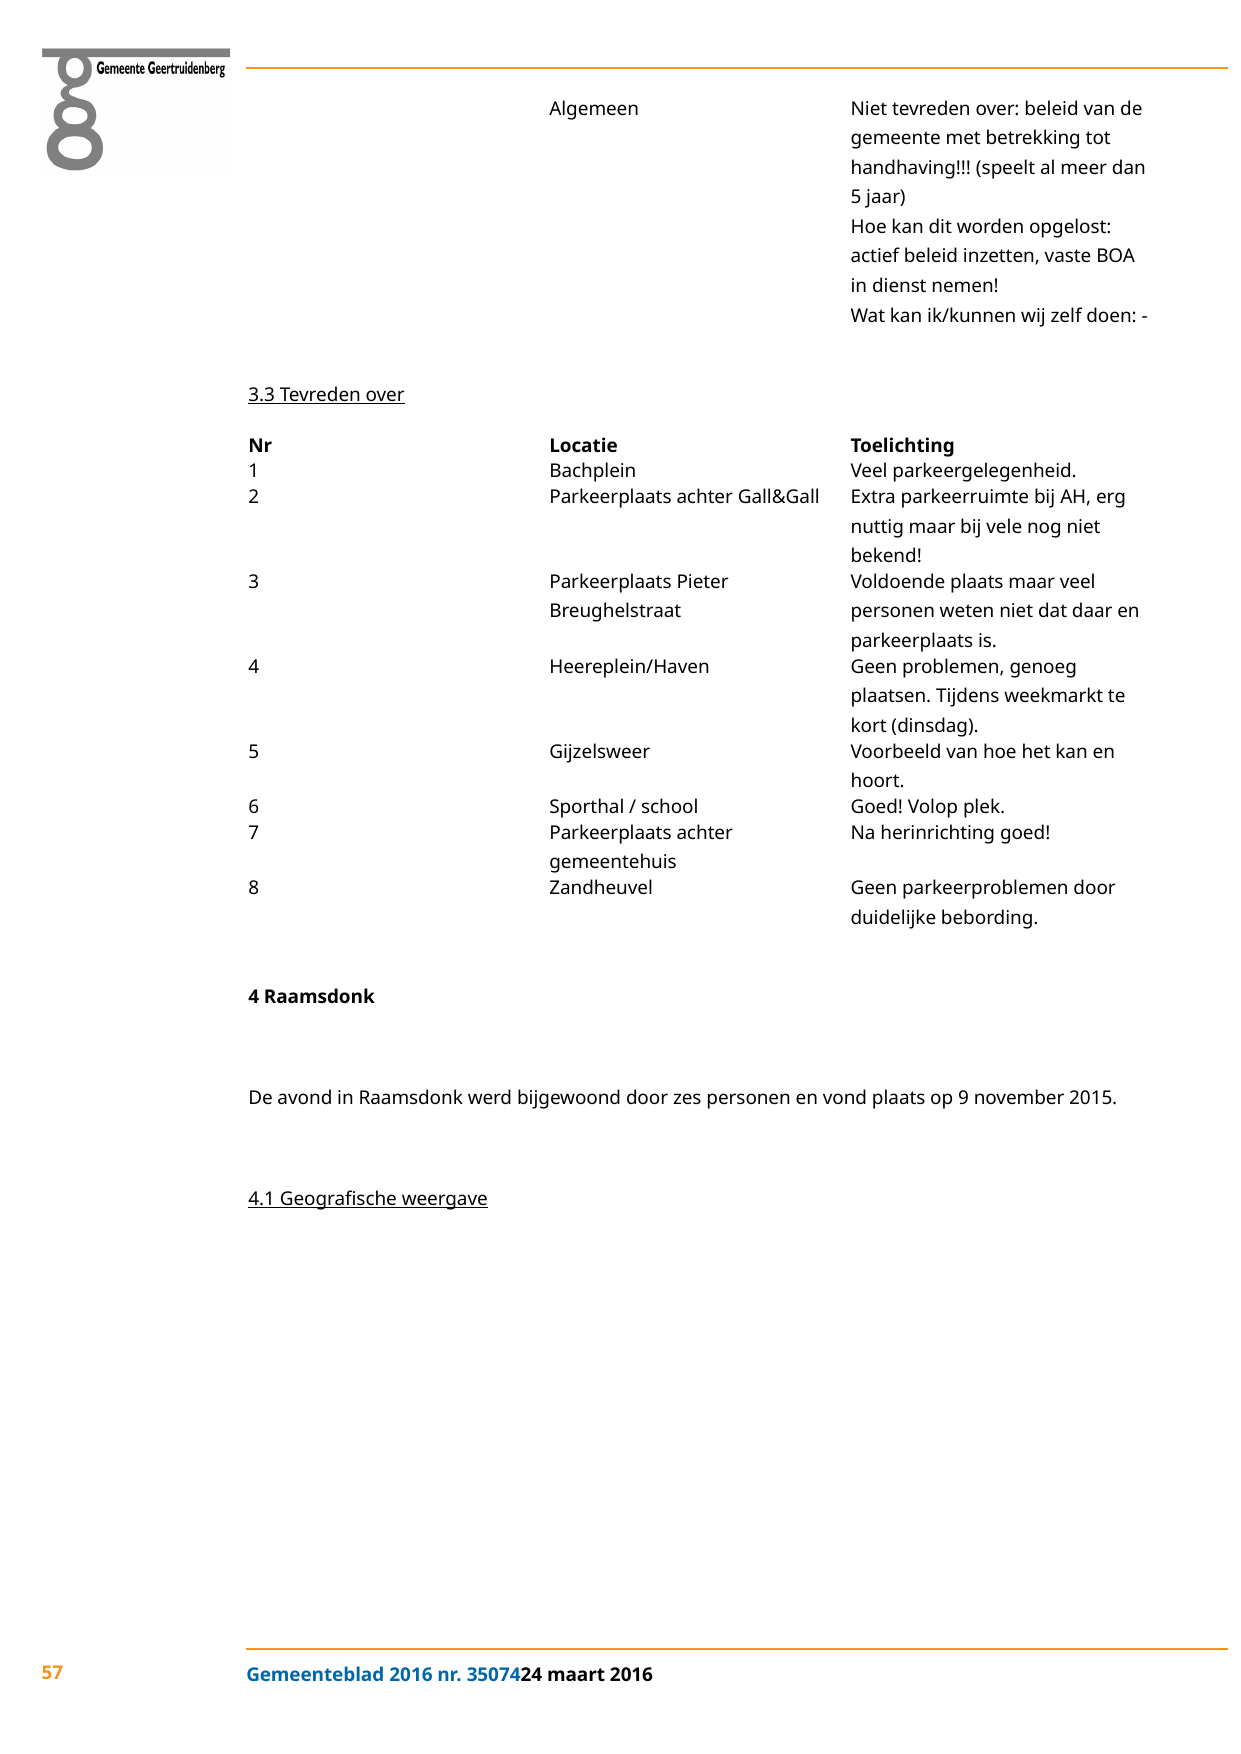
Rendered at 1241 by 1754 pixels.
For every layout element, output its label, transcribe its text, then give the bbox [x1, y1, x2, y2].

table_cell Na herinrichting goed! [850, 819, 1152, 874]
table_header Nr [248, 432, 549, 457]
table_cell Geen problemen, genoeg plaatsen. Tijdens weekmarkt te kort (dinsdag). [850, 653, 1152, 738]
table_cell 1 [248, 458, 549, 483]
picture [41, 47, 231, 172]
table_cell Veel parkeergelegenheid. [850, 458, 1152, 483]
table_cell 3 [248, 568, 549, 653]
table_cell Sporthal / school [549, 793, 850, 819]
text De avond in Raamsdonk werd bijgewoond door zes personen en vond plaats op 9 november 2015. [248, 1084, 1152, 1110]
table_cell Parkeerplaats achter Gall&Gall [549, 483, 850, 568]
table_cell Voldoende plaats maar veel personen weten niet dat daar en parkeerplaats is. [850, 568, 1152, 653]
table_cell 8 [248, 874, 549, 929]
table_cell 5 [248, 738, 549, 793]
text 4 Raamsdonk [248, 983, 1152, 1009]
table_cell Gijzelsweer [549, 738, 850, 793]
table_cell 6 [248, 793, 549, 819]
table_cell 4 [248, 653, 549, 738]
table_header Locatie [549, 432, 850, 457]
table_header Toelichting [850, 432, 1152, 457]
text 4.1 Geografische weergave [248, 1185, 1152, 1211]
table_cell 2 [248, 483, 549, 568]
table_cell Niet tevreden over: beleid van de gemeente met betrekking tot handhaving!!! (speelt al meer dan 5 jaar) Hoe kan dit worden opgelost: actief beleid inzetten, vaste BOA in dienst nemen! Wat kan ik/kunnen wij zelf doen: - [850, 95, 1152, 328]
table_cell Parkeerplaats achter gemeentehuis [549, 819, 850, 874]
table_cell Algemeen [549, 95, 850, 328]
table_cell Zandheuvel [549, 874, 850, 929]
table_cell Extra parkeerruimte bij AH, erg nuttig maar bij vele nog niet bekend! [850, 483, 1152, 568]
table_cell Heereplein/Haven [549, 653, 850, 738]
table_cell Parkeerplaats Pieter Breughelstraat [549, 568, 850, 653]
table_cell [248, 95, 549, 328]
text 3.3 Tevreden over [248, 381, 1152, 407]
table_cell Bachplein [549, 458, 850, 483]
table_cell Geen parkeerproblemen door duidelijke bebording. [850, 874, 1152, 929]
table_cell 7 [248, 819, 549, 874]
table_cell Goed! Volop plek. [850, 793, 1152, 819]
table_cell Voorbeeld van hoe het kan en hoort. [850, 738, 1152, 793]
